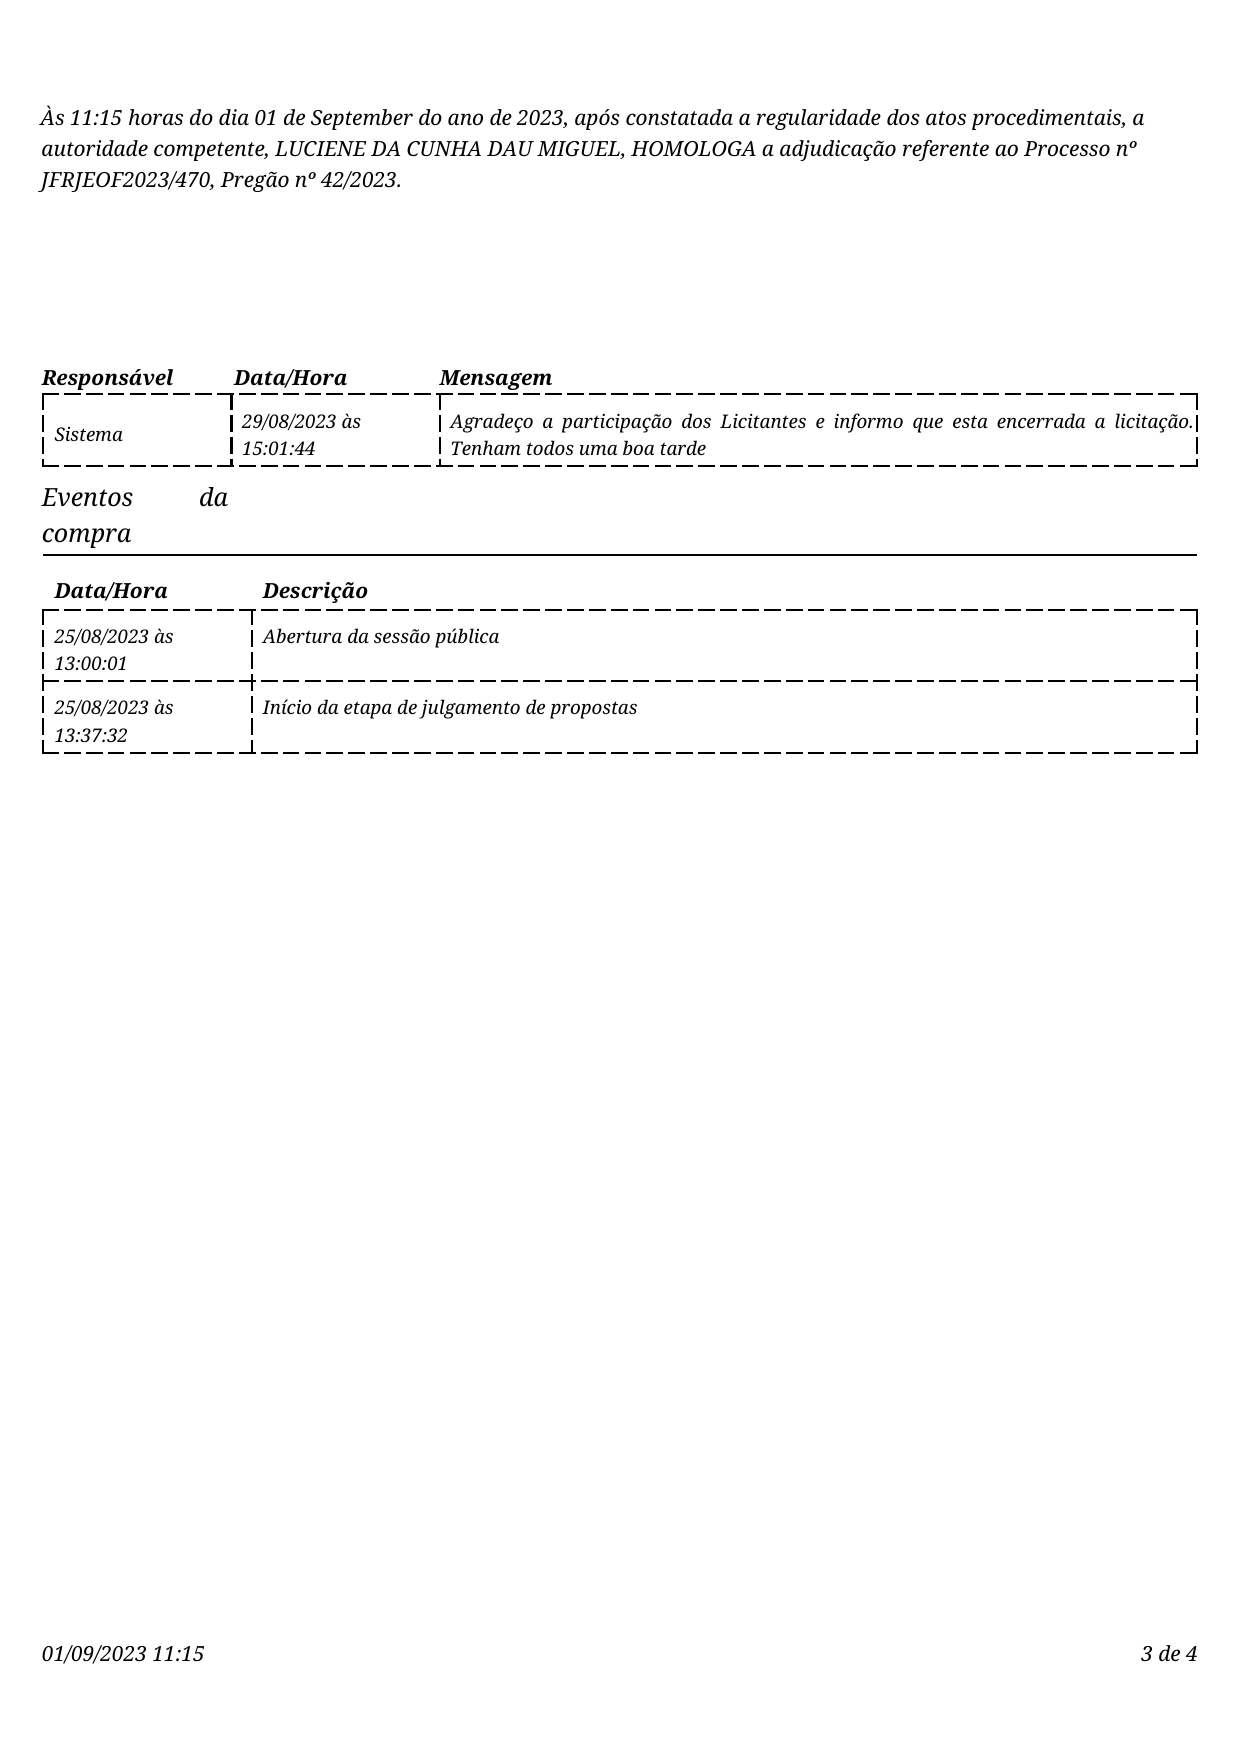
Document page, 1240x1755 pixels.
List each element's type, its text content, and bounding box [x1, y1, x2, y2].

table_cell [231, 465, 1197, 554]
text Responsável Data/Hora Mensagem [42, 363, 1200, 391]
table_header Agradeço a participação dos Licitantes e informo que esta encerrada a licitação. Tenham todos uma boa tarde [440, 393, 1197, 465]
table_cell 25/08/2023 às 13:00:01 [43, 609, 231, 680]
table_header 29/08/2023 às 15:01:44 [231, 393, 440, 465]
table_cell Descrição [231, 556, 1197, 608]
table_cell [231, 609, 252, 680]
table_cell Abertura da sessão pública [252, 609, 1197, 680]
table_cell 25/08/2023 às 13:37:32 [43, 680, 231, 752]
table_header Sistema [43, 393, 231, 465]
table_cell Eventos da compra [43, 465, 231, 554]
table_cell Início da etapa de julgamento de propostas [252, 680, 1197, 752]
text Às 11:15 horas do dia 01 de September do ano de 2023, após constatada a regularidade dos atos procedimentais, a autoridade competente, LUCIENE DA CUNHA DAU MIGUEL, HOMOLOGA a adjudicação referente ao Processo nº JFRJEOF2023/470, Pregão nº 42/2023. [40, 103, 1200, 194]
table_cell Data/Hora [43, 556, 231, 608]
table_cell [231, 680, 252, 752]
